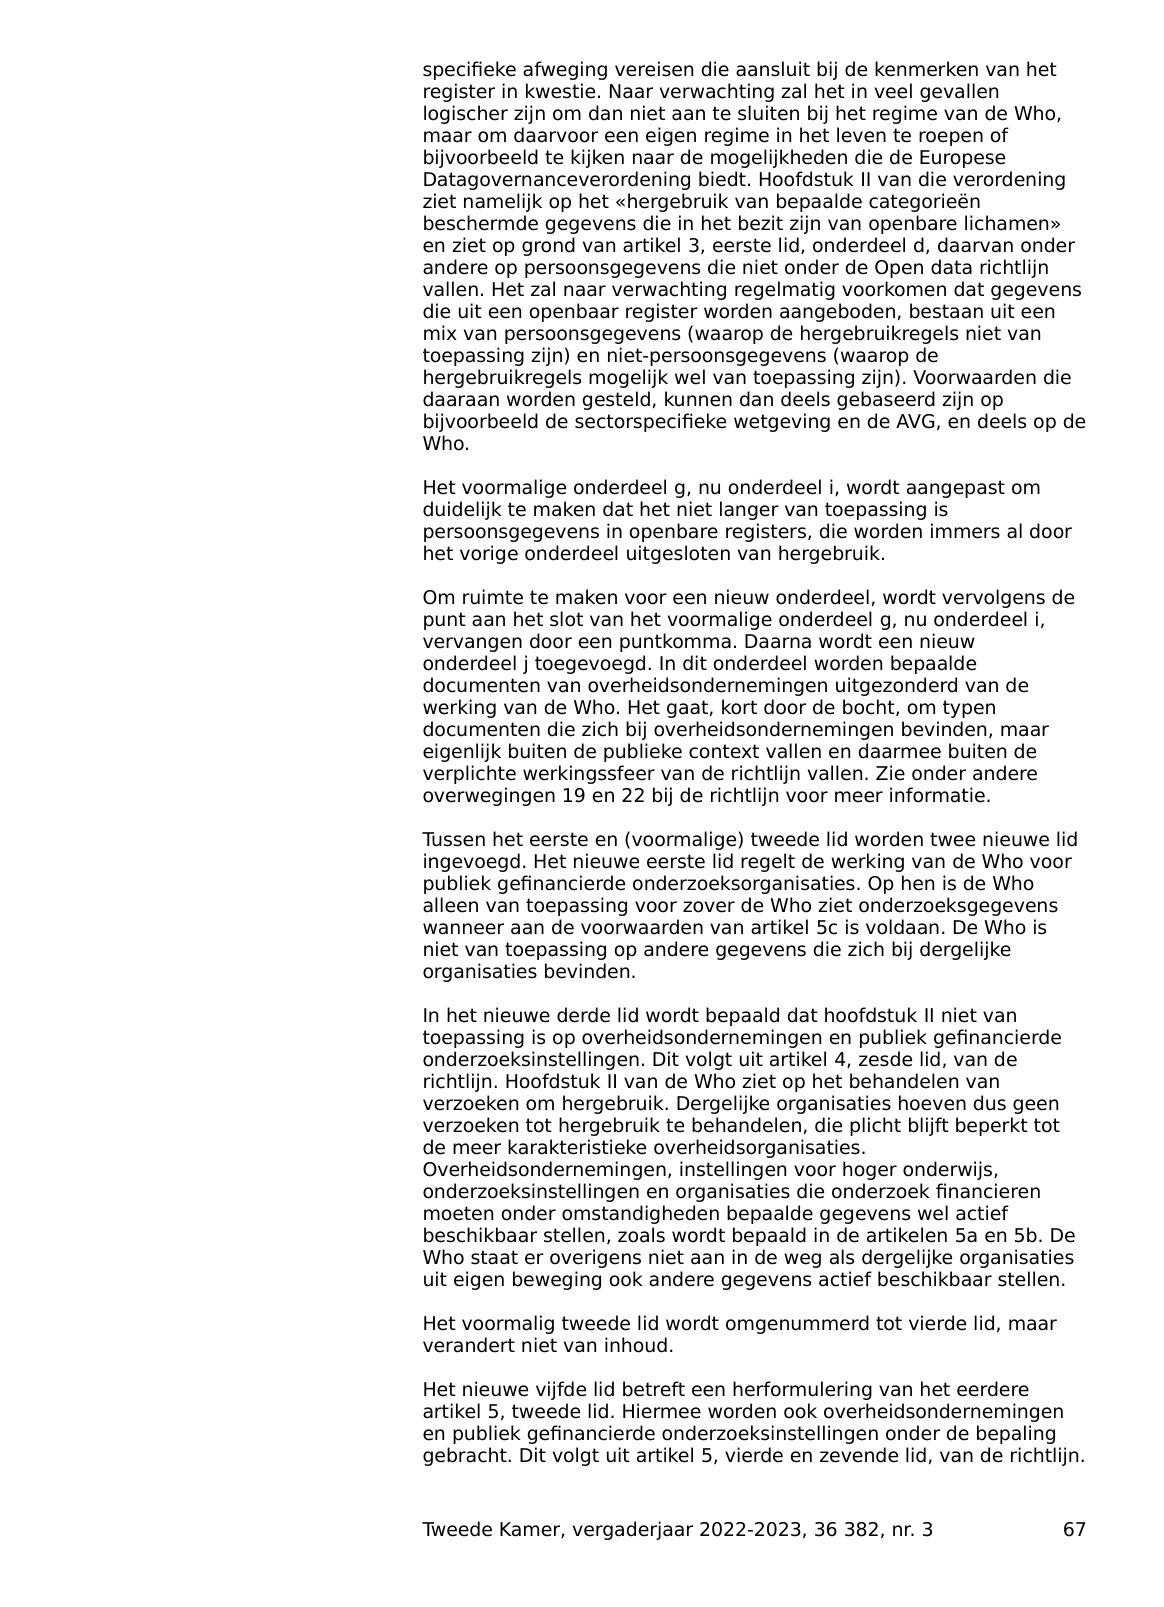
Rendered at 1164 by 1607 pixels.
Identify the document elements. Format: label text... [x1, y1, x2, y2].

text specifieke afweging vereisen die aansluit bij de kenmerken van het register in kwestie. Naar verwachting zal het in veel gevallen logischer zijn om dan niet aan te sluiten bij het regime van de Who, maar om daarvoor een eigen regime in het leven te roepen of bijvoorbeeld te kijken naar de mogelijkheden die de Europese Datagovernanceverordening biedt. Hoofdstuk II van die verordening ziet namelijk op het «hergebruik van bepaalde categorieën beschermde gegevens die in het bezit zijn van openbare lichamen» en ziet op grond van artikel 3, eerste lid, onderdeel d, daarvan onder andere op persoonsgegevens die niet onder de Open data richtlijn vallen. Het zal naar verwachting regelmatig voorkomen dat gegevens die uit een openbaar register worden aangeboden, bestaan uit een mix van persoonsgegevens (waarop de hergebruikregels niet van toepassing zijn) en niet-persoonsgegevens (waarop de hergebruikregels mogelijk wel van toepassing zijn). Voorwaarden die daaraan worden gesteld, kunnen dan deels gebaseerd zijn op bijvoorbeeld de sectorspecifieke wetgeving en de AVG, en deels op de Who. [422, 59, 1087, 455]
text Het voormalig tweede lid wordt omgenummerd tot vierde lid, maar verandert niet van inhoud. [422, 1313, 1087, 1357]
text Het nieuwe vijfde lid betreft een herformulering van het eerdere artikel 5, tweede lid. Hiermee worden ook overheidsondernemingen en publiek gefinancierde onderzoeksinstellingen onder de bepaling gebracht. Dit volgt uit artikel 5, vierde en zevende lid, van de richtlijn. [422, 1379, 1087, 1467]
text In het nieuwe derde lid wordt bepaald dat hoofdstuk II niet van toepassing is op overheidsondernemingen en publiek gefinancierde onderzoeksinstellingen. Dit volgt uit artikel 4, zesde lid, van de richtlijn. Hoofdstuk II van de Who ziet op het behandelen van verzoeken om hergebruik. Dergelijke organisaties hoeven dus geen verzoeken tot hergebruik te behandelen, die plicht blijft beperkt tot de meer karakteristieke overheidsorganisaties. Overheidsondernemingen, instellingen voor hoger onderwijs, onderzoeksinstellingen en organisaties die onderzoek financieren moeten onder omstandigheden bepaalde gegevens wel actief beschikbaar stellen, zoals wordt bepaald in de artikelen 5a en 5b. De Who staat er overigens niet aan in de weg als dergelijke organisaties uit eigen beweging ook andere gegevens actief beschikbaar stellen. [422, 1005, 1087, 1291]
text Om ruimte te maken voor een nieuw onderdeel, wordt vervolgens de punt aan het slot van het voormalige onderdeel g, nu onderdeel i, vervangen door een puntkomma. Daarna wordt een nieuw onderdeel j toegevoegd. In dit onderdeel worden bepaalde documenten van overheidsondernemingen uitgezonderd van de werking van de Who. Het gaat, kort door de bocht, om typen documenten die zich bij overheidsondernemingen bevinden, maar eigenlijk buiten de publieke context vallen en daarmee buiten de verplichte werkingssfeer van de richtlijn vallen. Zie onder andere overwegingen 19 en 22 bij de richtlijn voor meer informatie. [422, 587, 1087, 807]
text Het voormalige onderdeel g, nu onderdeel i, wordt aangepast om duidelijk te maken dat het niet langer van toepassing is persoonsgegevens in openbare registers, die worden immers al door het vorige onderdeel uitgesloten van hergebruik. [422, 477, 1087, 565]
text Tussen het eerste en (voormalige) tweede lid worden twee nieuwe lid ingevoegd. Het nieuwe eerste lid regelt de werking van de Who voor publiek gefinancierde onderzoeksorganisaties. Op hen is de Who alleen van toepassing voor zover de Who ziet onderzoeksgegevens wanneer aan de voorwaarden van artikel 5c is voldaan. De Who is niet van toepassing op andere gegevens die zich bij dergelijke organisaties bevinden. [422, 829, 1087, 983]
